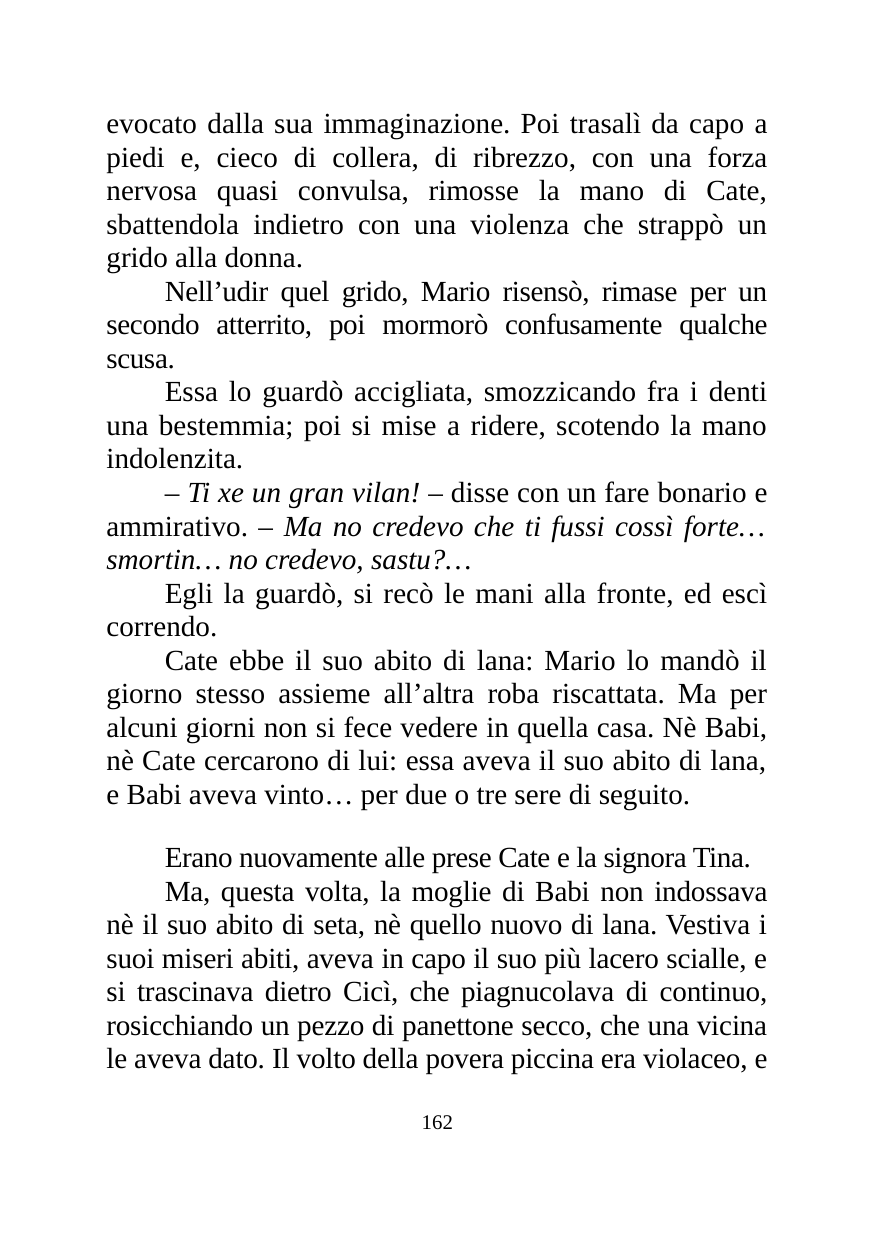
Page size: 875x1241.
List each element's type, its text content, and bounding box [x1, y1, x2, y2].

text Essa lo guardò accigliata, smozzicando fra i denti una bestemmia; poi si mise a ridere, scotendo la mano indolenzita. [106, 374, 768, 475]
text evocato dalla sua immaginazione. Poi trasalì da capo a piedi e, cieco di collera, di ribrezzo, con una forza nervosa quasi convulsa, rimosse la mano di Cate, sbattendola indietro con una violenza che strappò un grido alla donna. [106, 106, 768, 274]
text Ma, questa volta, la moglie di Babi non indossava nè il suo abito di seta, nè quello nuovo di lana. Vestiva i suoi miseri abiti, aveva in capo il suo più lacero scialle, e si trascinava dietro Cicì, che piagnucolava di continuo, rosicchiando un pezzo di panettone secco, che una vicina le aveva dato. Il volto della povera piccina era violaceo, e [106, 874, 768, 1075]
text Erano nuovamente alle prese Cate e la signora Tina. [106, 840, 768, 874]
text Nell’udir quel grido, Mario risensò, rimase per un secondo atterrito, poi mormorò confusamente qualche scusa. [106, 274, 768, 374]
text Egli la guardò, si recò le mani alla fronte, ed escì correndo. [106, 576, 768, 643]
text – Ti xe un gran vilan! – disse con un fare bonario e ammirativo. – Ma no credevo che ti fussi cossì forte… smortin… no credevo, sastu?… [106, 475, 768, 576]
text Cate ebbe il suo abito di lana: Mario lo mandò il giorno stesso assieme all’altra roba riscattata. Ma per alcuni giorni non si fece vedere in quella casa. Nè Babi, nè Cate cercarono di lui: essa aveva il suo abito di lana, e Babi aveva vinto… per due o tre sere di seguito. [106, 643, 768, 811]
